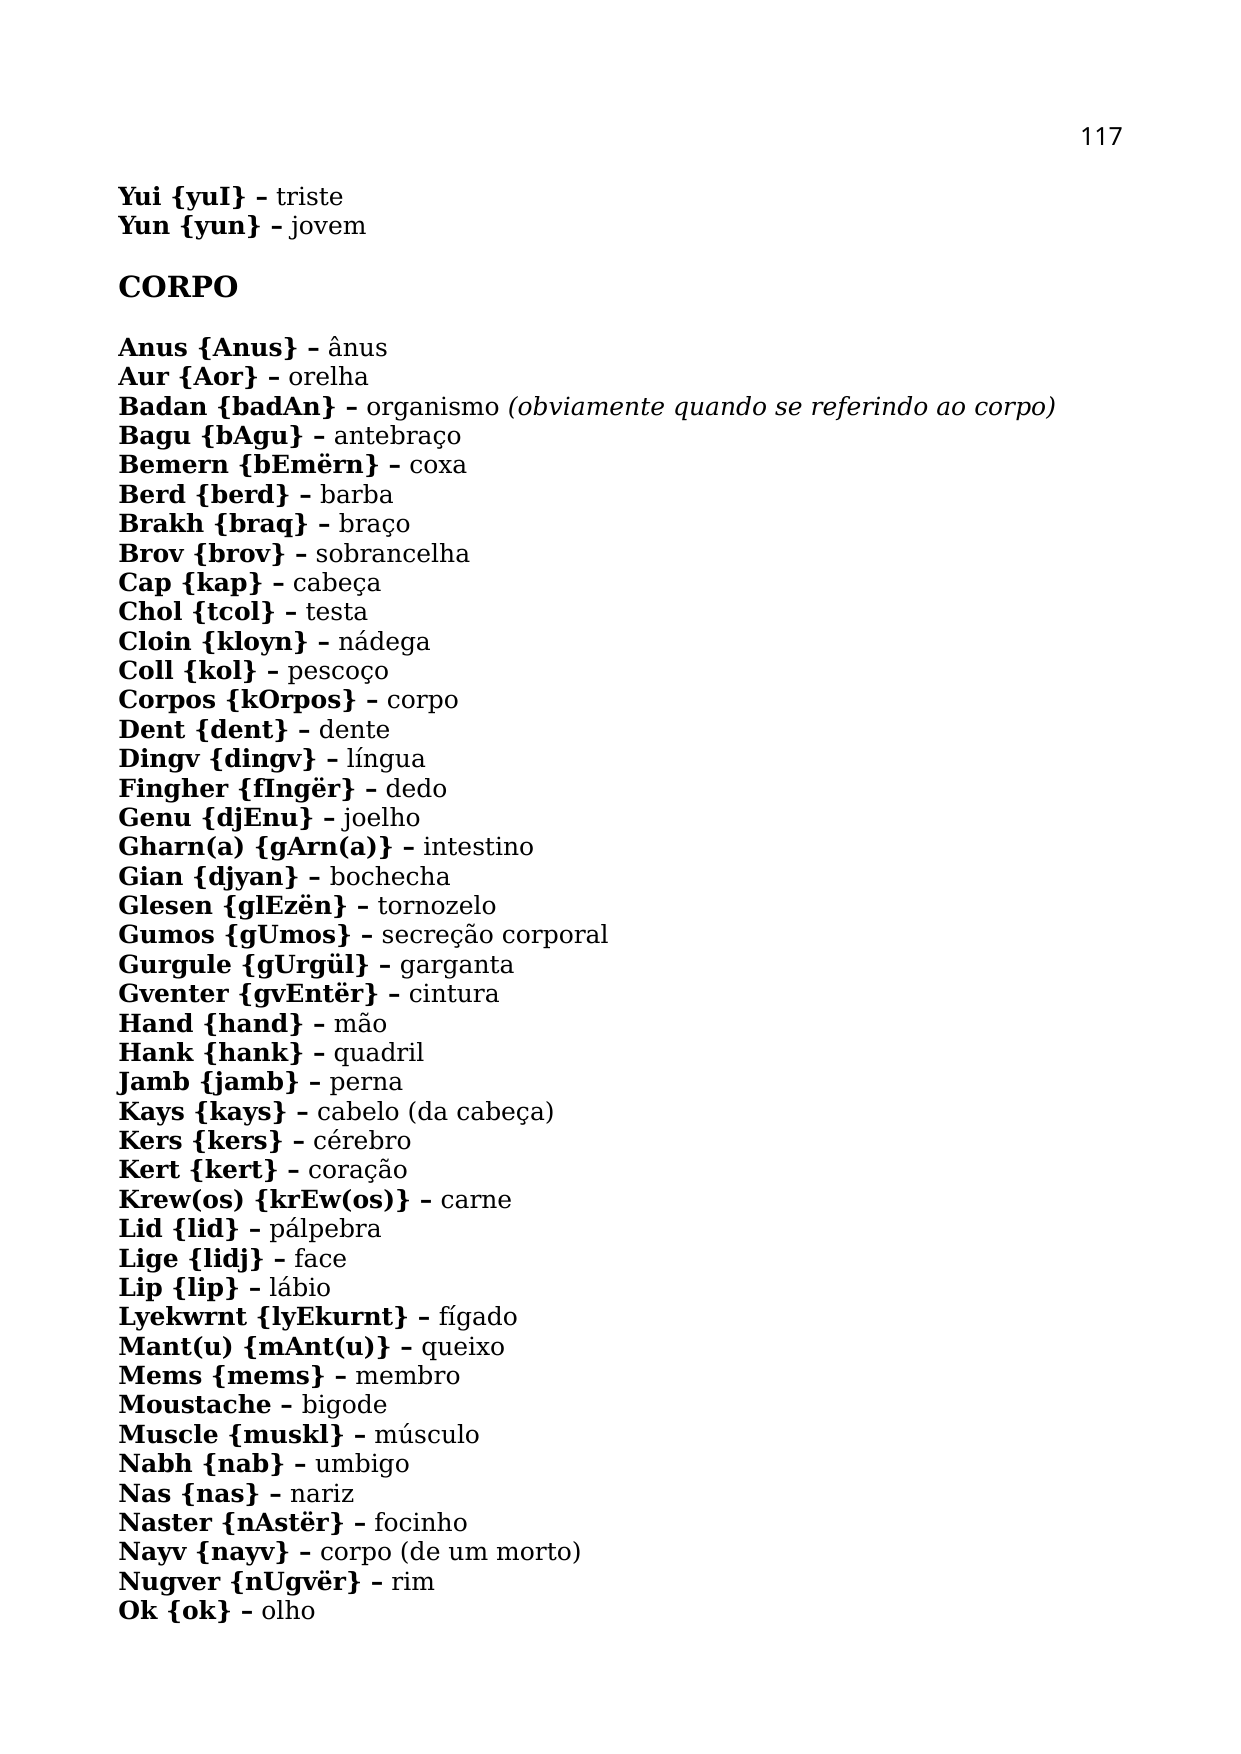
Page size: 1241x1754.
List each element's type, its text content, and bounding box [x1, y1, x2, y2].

text Aur {Aor} – orelha [118, 362, 1123, 392]
text Nugver {nUgvër} – rim [118, 1567, 1123, 1596]
text Yui {yuI} – triste [118, 182, 1123, 211]
text Glesen {glEzën} – tornozelo [118, 891, 1123, 921]
text Nayv {nayv} – corpo (de um morto) [118, 1537, 1123, 1567]
text Gharn(a) {gArn(a)} – intestino [118, 832, 1123, 862]
text Corpos {kOrpos} – corpo [118, 686, 1123, 715]
text Fingher {fIngër} – dedo [118, 774, 1123, 803]
text Muscle {muskl} – músculo [118, 1420, 1123, 1449]
text Cloin {kloyn} – nádega [118, 627, 1123, 656]
text Naster {nAstër} – focinho [118, 1508, 1123, 1537]
text Coll {kol} – pescoço [118, 656, 1123, 686]
text Kays {kays} – cabelo (da cabeça) [118, 1097, 1123, 1126]
text Bagu {bAgu} – antebraço [118, 421, 1123, 451]
text Mems {mems} – membro [118, 1361, 1123, 1391]
text Mant(u) {mAnt(u)} – queixo [118, 1332, 1123, 1361]
text Gurgule {gUrgül} – garganta [118, 950, 1123, 979]
text Berd {berd} – barba [118, 480, 1123, 509]
text Moustache – bigode [118, 1391, 1123, 1420]
text Chol {tcol} – testa [118, 597, 1123, 627]
text Anus {Anus} – ânus [118, 333, 1123, 362]
text Gumos {gUmos} – secreção corporal [118, 921, 1123, 950]
text Gian {djyan} – bochecha [118, 862, 1123, 891]
text Hand {hand} – mão [118, 1009, 1123, 1038]
text Lip {lip} – lábio [118, 1273, 1123, 1302]
text Nabh {nab} – umbigo [118, 1449, 1123, 1479]
text Ok {ok} – olho [118, 1596, 1123, 1626]
text Nas {nas} – nariz [118, 1479, 1123, 1508]
text Krew(os) {krEw(os)} – carne [118, 1185, 1123, 1214]
text Yun {yun} – jovem [118, 211, 1123, 240]
text Lyekwrnt {lyEkurnt} – fígado [118, 1302, 1123, 1332]
text Genu {djEnu} – joelho [118, 803, 1123, 832]
text Kert {kert} – coração [118, 1156, 1123, 1185]
text Lige {lidj} – face [118, 1244, 1123, 1273]
text Jamb {jamb} – perna [118, 1067, 1123, 1097]
text Cap {kap} – cabeça [118, 568, 1123, 597]
text Brakh {braq} – braço [118, 509, 1123, 539]
text Dent {dent} – dente [118, 715, 1123, 744]
text Kers {kers} – cérebro [118, 1126, 1123, 1156]
text Gventer {gvEntër} – cintura [118, 979, 1123, 1009]
text Hank {hank} – quadril [118, 1038, 1123, 1067]
text Dingv {dingv} – língua [118, 744, 1123, 774]
text Bemern {bEmërn} – coxa [118, 451, 1123, 480]
text Lid {lid} – pálpebra [118, 1214, 1123, 1244]
text Badan {badAn} – organismo (obviamente quando se referindo ao corpo) [118, 392, 1123, 421]
subtitle CORPO [118, 269, 1123, 304]
text Brov {brov} – sobrancelha [118, 539, 1123, 568]
